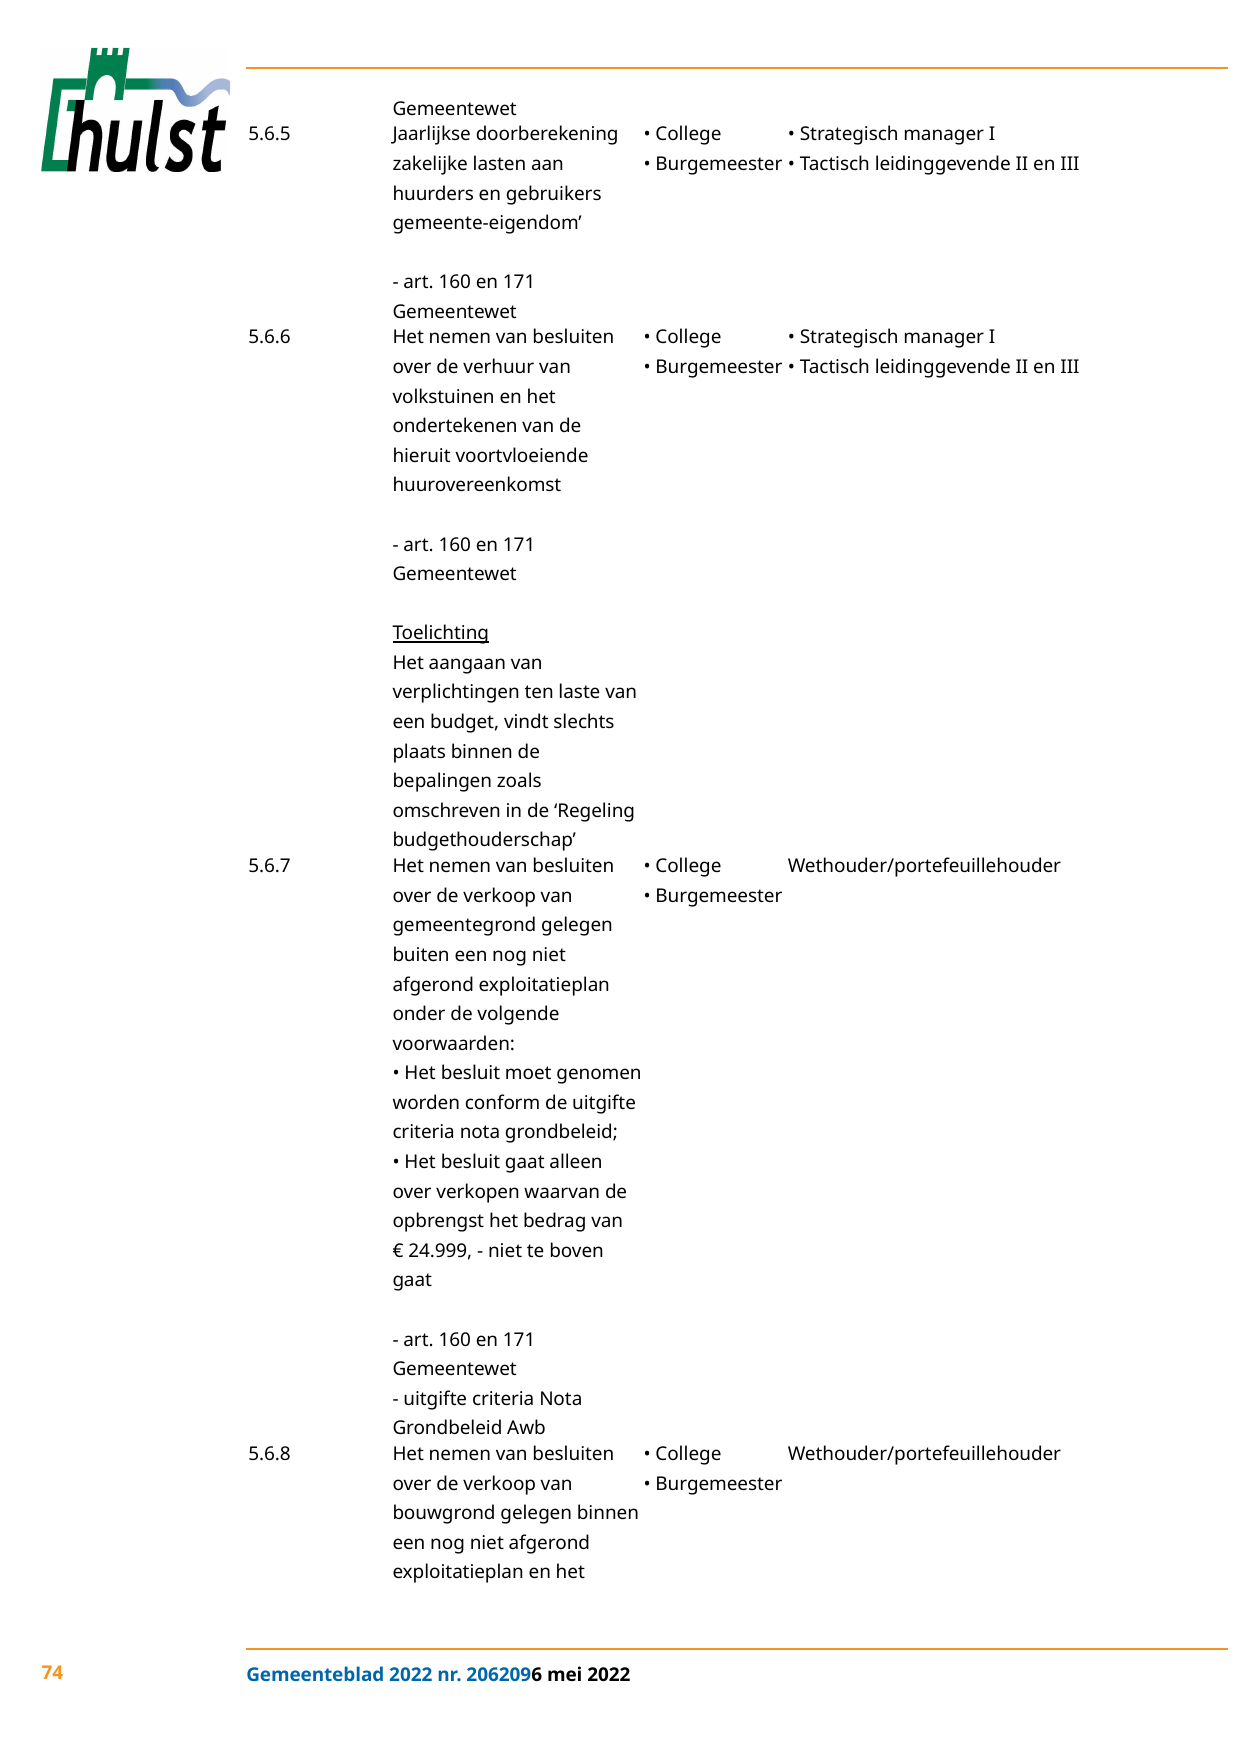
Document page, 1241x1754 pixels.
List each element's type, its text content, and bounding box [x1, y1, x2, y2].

table_cell Het nemen van besluiten over de verhuur van volkstuinen en het ondertekenen van de hieruit voortvloeiende huurovereenkomst - art. 160 en 171 Gemeentewet Toelichting Het aangaan van verplichtingen ten laste van een budget, vindt slechts plaats binnen de bepalingen zoals omschreven in de ‘Regeling budgethouderschap’ [392, 324, 643, 852]
table_cell Het nemen van besluiten over de verkoop van bouwgrond gelegen binnen een nog niet afgerond exploitatieplan en het [392, 1440, 643, 1584]
table_cell 5.6.6 [248, 324, 392, 852]
table_cell [248, 95, 392, 121]
table_cell Wethouder/portefeuillehouder [788, 853, 1152, 1440]
table_cell Jaarlijkse doorberekening zakelijke lasten aan huurders en gebruikers gemeente-eigendom’ - art. 160 en 171 Gemeentewet [392, 121, 643, 324]
table_cell • College • Burgemeester [643, 853, 788, 1440]
table_cell Gemeentewet [392, 95, 643, 121]
table_cell 5.6.8 [248, 1440, 392, 1584]
table_cell [643, 95, 788, 121]
table_cell • College • Burgemeester [643, 324, 788, 852]
table_cell • College • Burgemeester [643, 121, 788, 324]
table_cell 5.6.5 [248, 121, 392, 324]
table_cell Wethouder/portefeuillehouder [788, 1440, 1152, 1584]
table_cell • Strategisch manager I • Tactisch leidinggevende II en III [788, 121, 1152, 324]
table_cell • College • Burgemeester [643, 1440, 788, 1584]
picture [41, 47, 231, 172]
table_cell Het nemen van besluiten over de verkoop van gemeentegrond gelegen buiten een nog niet afgerond exploitatieplan onder de volgende voorwaarden: • Het besluit moet genomen worden conform de uitgifte criteria nota grondbeleid; • Het besluit gaat alleen over verkopen waarvan de opbrengst het bedrag van € 24.999, - niet te boven gaat - art. 160 en 171 Gemeentewet - uitgifte criteria Nota Grondbeleid Awb [392, 853, 643, 1440]
table_cell [788, 95, 1152, 121]
table_cell 5.6.7 [248, 853, 392, 1440]
table_cell • Strategisch manager I • Tactisch leidinggevende II en III [788, 324, 1152, 852]
